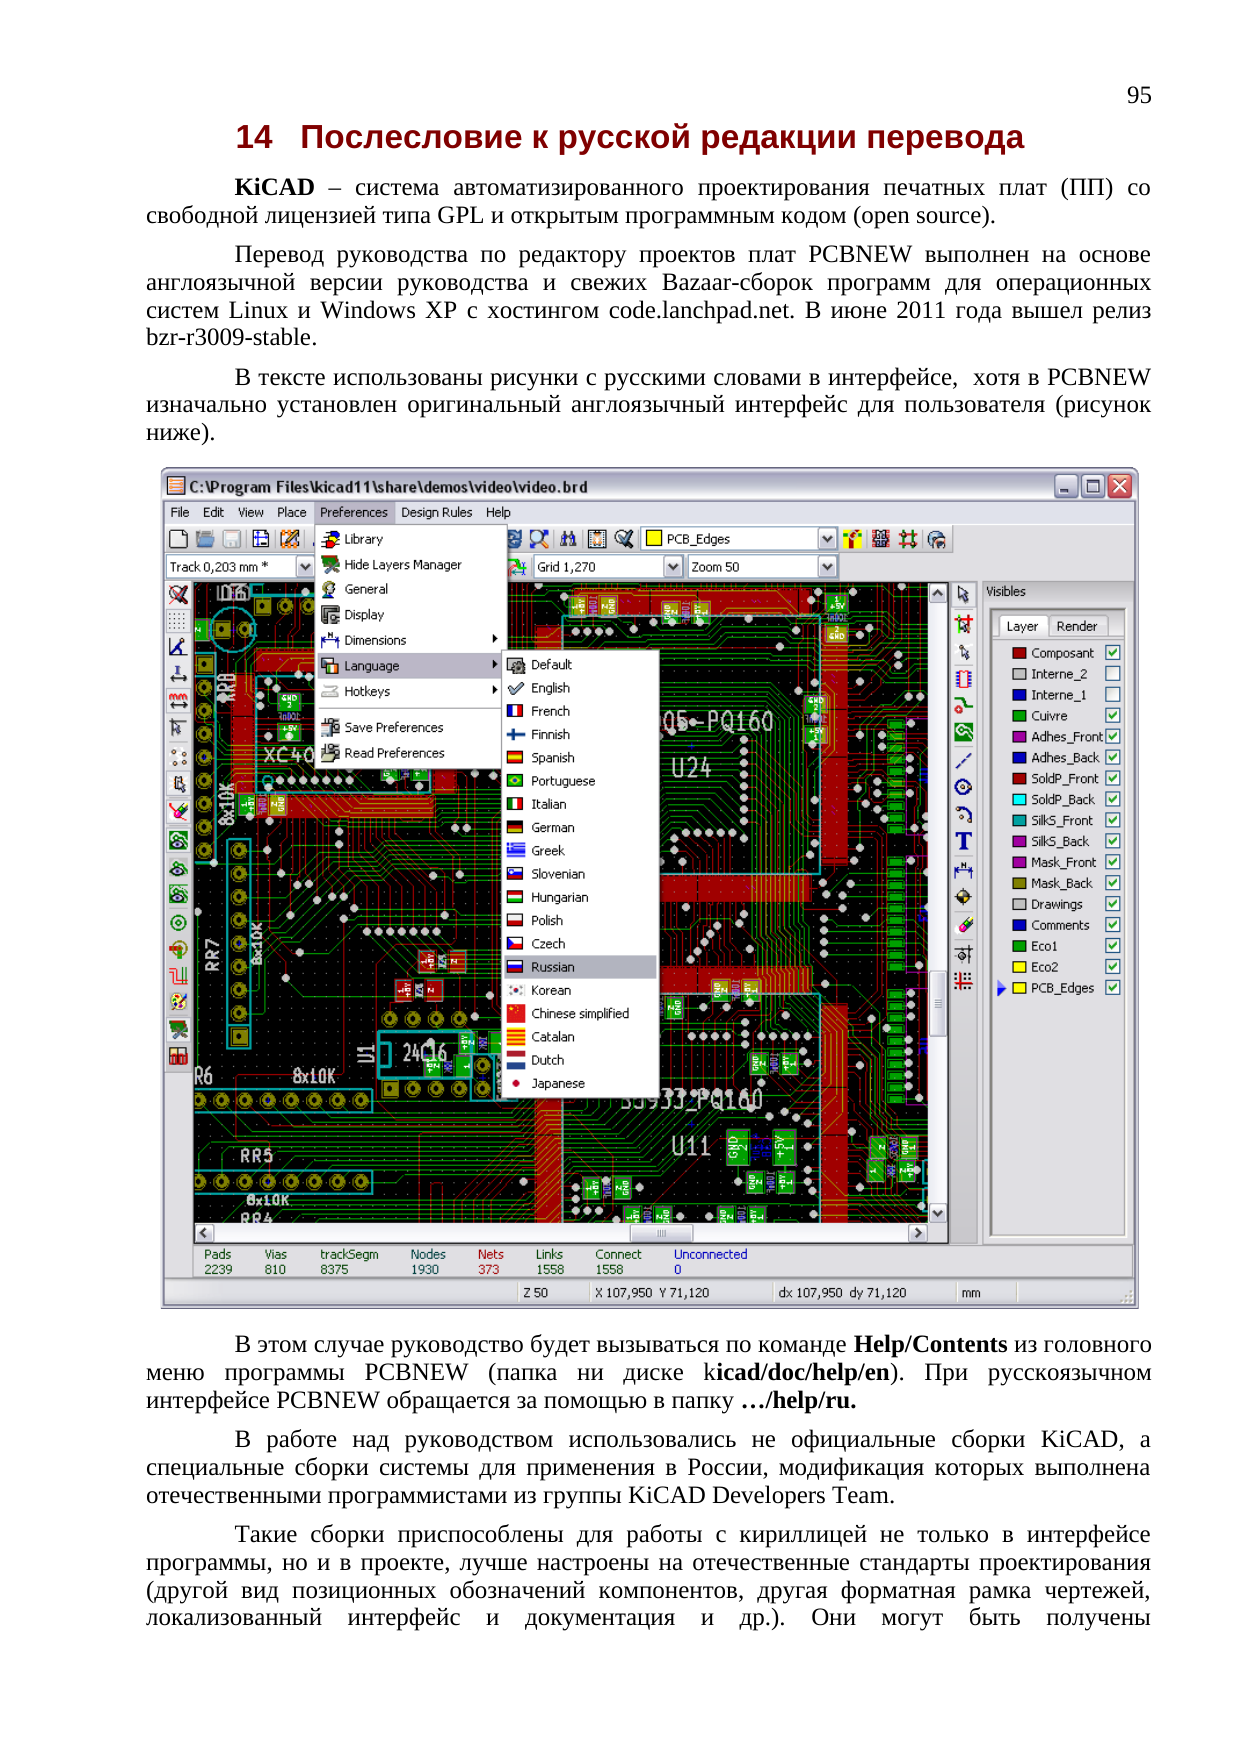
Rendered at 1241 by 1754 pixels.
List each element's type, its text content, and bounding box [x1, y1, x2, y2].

text В тексте использованы рисунки с русскими словами в интерфейсе, хотя в PCBNEW изначально установлен оригинальный англоязычный интерфейс для пользователя (рисунок ниже). [146, 363, 1152, 446]
text Такие сборки приспособлены для работы с кириллицей не только в интерфейсе программы, но и в проекте, лучше настроены на отечественные стандарты проектирования (другой вид позиционных обозначений компонентов, другая форматная рамка чертежей, локализованный интерфейс и документация и др.). Они могут быть получены [146, 1520, 1152, 1631]
picture [160, 467, 1139, 1309]
subtitle Послесловие к русской редакции перевода [233, 118, 1152, 155]
text KiCAD – система автоматизированного проектирования печатных плат (ПП) со свободной лицензией типа GPL и открытым программным кодом (open source). [146, 173, 1152, 228]
text В работе над руководством использовались не официальные сборки KiCAD, а специальные сборки системы для применения в России, модификация которых выполнена отечественными программистами из группы KiCAD Developers Team. [146, 1426, 1152, 1509]
text В этом случае руководство будет вызываться по команде Help/Contents из головного меню программы PCBNEW (папка ни диске kicad/doc/help/en). При русскоязычном интерфейсе PCBNEW обращается за помощью в папку …/help/ru. [146, 1331, 1152, 1414]
text Перевод руководства по редактору проектов плат PCBNEW выполнен на основе англоязычной версии руководства и свежих Bazaar-сборок программ для операционных систем Linux и Windows XP с хостингом code.lanchpad.net. В июне 2011 года вышел релиз bzr-r3009-stable. [146, 240, 1152, 351]
